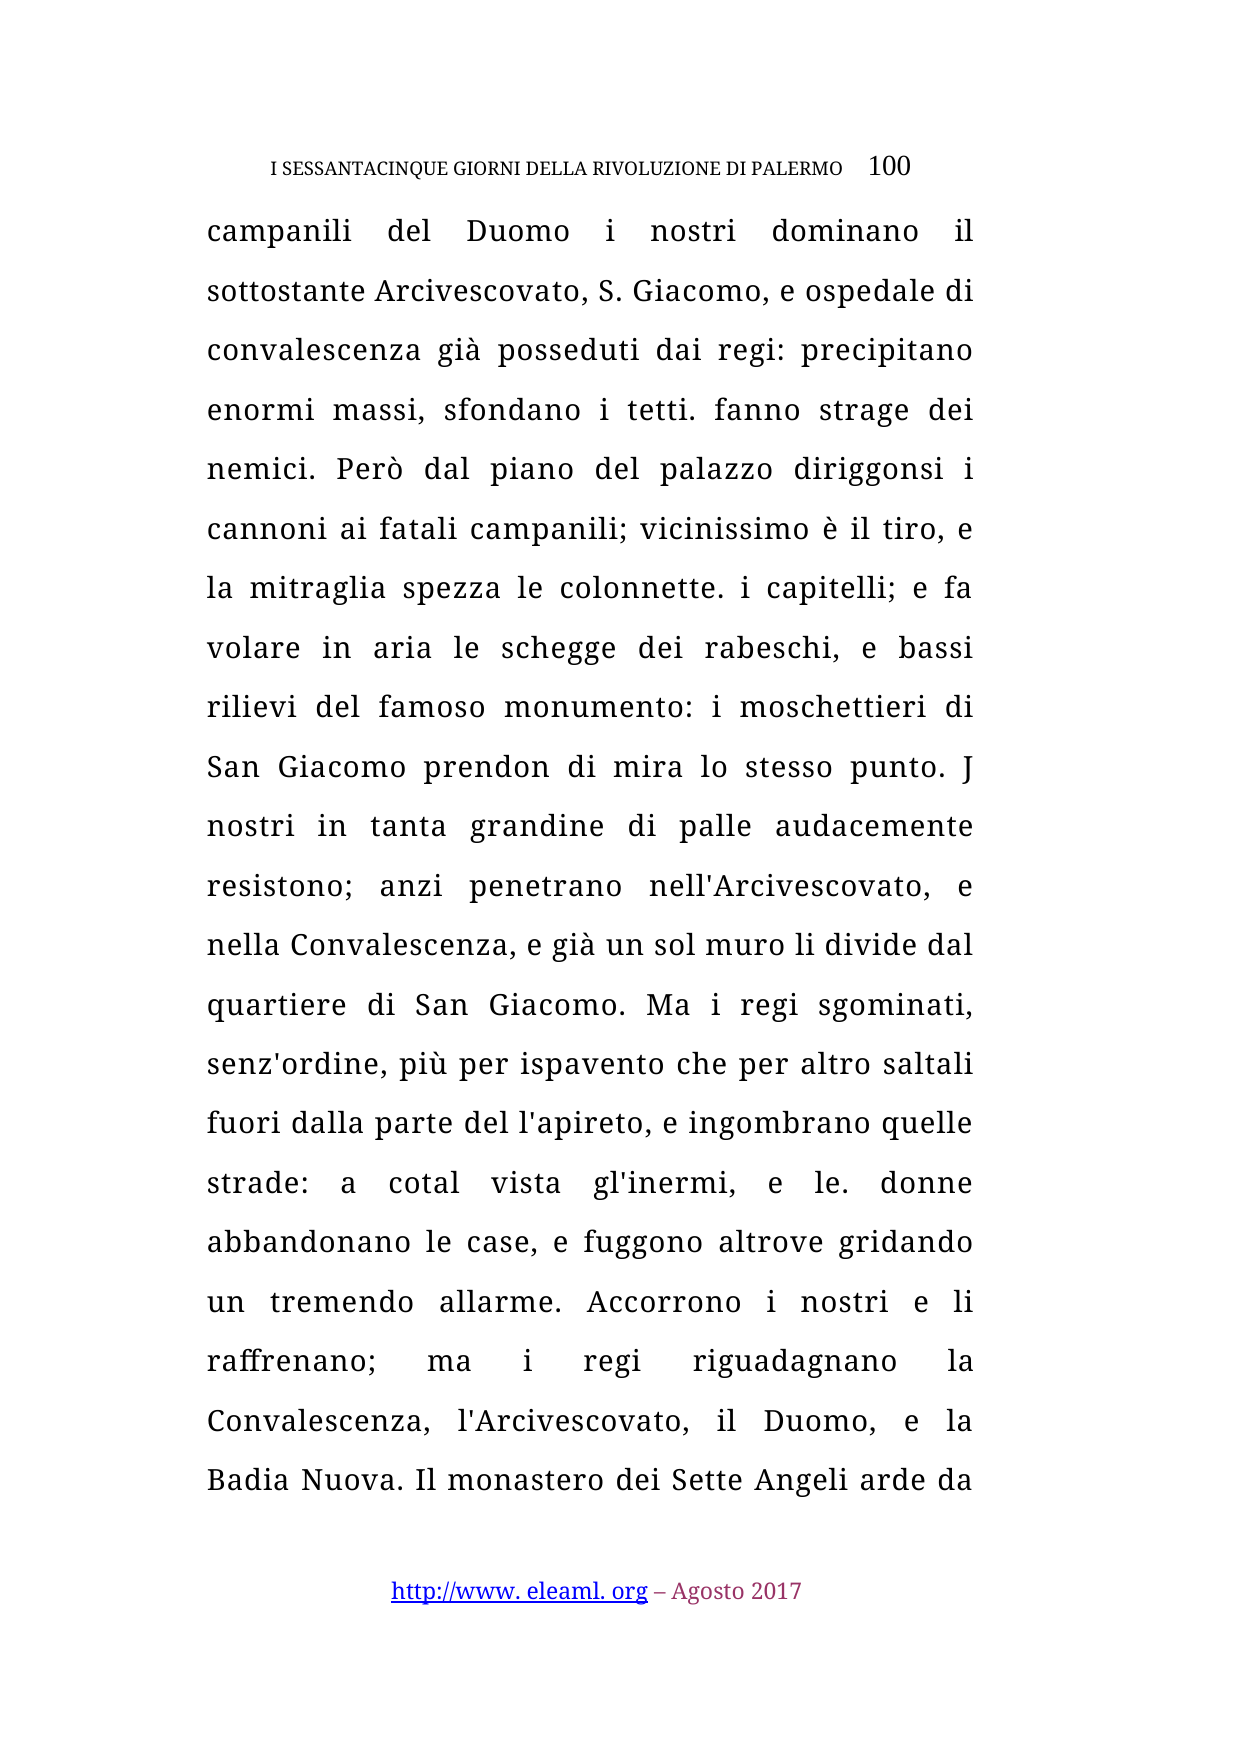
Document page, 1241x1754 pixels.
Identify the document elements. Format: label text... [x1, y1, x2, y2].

text campanili del Duomo i nostri dominano il sottostante Arcivescovato, S. Giacomo, e ospedale di convalescenza già posseduti dai regi: precipitano enormi massi, sfondano i tetti. fanno strage dei nemici. Però dal piano del palazzo diriggonsi i cannoni ai fatali campanili; vicinissimo è il tiro, e la mitraglia spezza le colonnette. i capitelli; e fa volare in aria le schegge dei rabeschi, e bassi rilievi del famoso monumento: i moschettieri di San Giacomo prendon di mira lo stesso punto. J nostri in tanta grandine di palle audacemente resistono; anzi penetrano nell'Arcivescovato, e nella Convalescenza, e già un sol muro li divide dal quartiere di San Giacomo. Ma i regi sgominati, senz'ordine, più per ispavento che per altro saltali fuori dalla parte del l'apireto, e ingombrano quelle strade: a cotal vista gl'inermi, e le. donne abbandonano le case, e fuggono altrove gridando un tremendo allarme. Accorrono i nostri e li raffrenano; ma i regi riguadagnano la Convalescenza, l'Arcivescovato, il Duomo, e la Badia Nuova. Il monastero dei Sette Angeli arde da [207, 211, 974, 1499]
